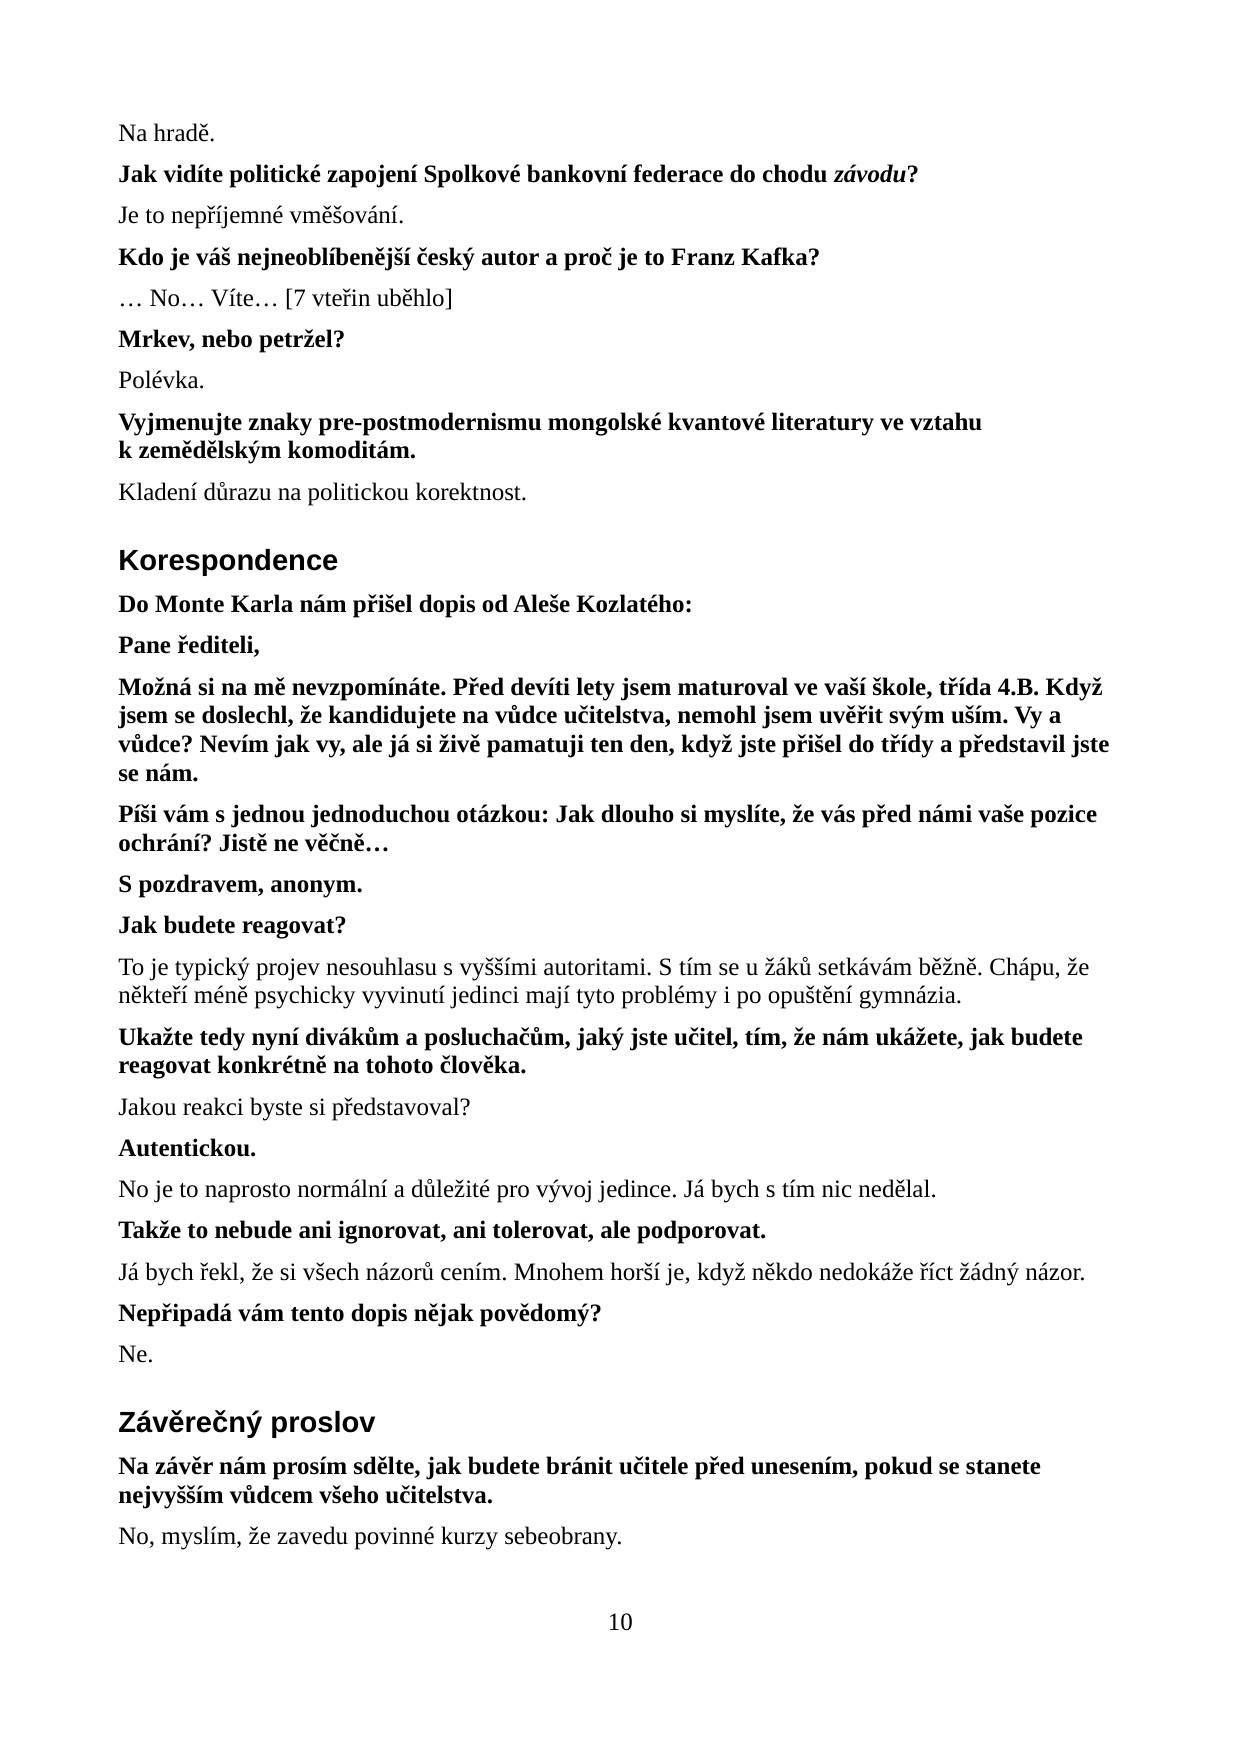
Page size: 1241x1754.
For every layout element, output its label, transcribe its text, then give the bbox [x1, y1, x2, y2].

text Na závěr nám prosím sdělte, jak budete bránit učitele před unesením, pokud se stanete nejvyšším vůdcem všeho učitelstva. [118, 1451, 1122, 1509]
text Píši vám s jednou jednoduchou otázkou: Jak dlouho si myslíte, že vás před námi vaše pozice ochrání? Jistě ne věčně… [118, 799, 1122, 857]
text S pozdravem, anonym. [118, 869, 1122, 898]
text Polévka. [118, 366, 1122, 394]
subtitle Závěrečný proslov [118, 1405, 1122, 1439]
subtitle Korespondence [118, 543, 1122, 577]
text Jak vidíte politické zapojení Spolkové bankovní federace do chodu závodu? [118, 159, 1122, 188]
text Možná si na mě nevzpomínáte. Před devíti lety jsem maturoval ve vaší škole, třída 4.B. Když jsem se doslechl, že kandidujete na vůdce učitelstva, nemohl jsem uvěřit svým uším. Vy a vůdce? Nevím jak vy, ale já si živě pamatuji ten den, když jste přišel do třídy a představil jste se nám. [118, 672, 1122, 787]
text … No… Víte… [7 vteřin uběhlo] [118, 283, 1122, 312]
text Jakou reakci byste si představoval? [118, 1092, 1122, 1120]
text Vyjmenujte znaky pre-postmodernismu mongolské kvantové literatury ve vztahu k zemědělským komoditám. [118, 407, 1122, 464]
text Kladení důrazu na politickou korektnost. [118, 477, 1122, 506]
text Pane řediteli, [118, 630, 1122, 659]
text Na hradě. [118, 118, 1122, 147]
text Jak budete reagovat? [118, 910, 1122, 939]
text Kdo je váš nejneoblíbenější český autor a proč je to Franz Kafka? [118, 242, 1122, 271]
text Nepřipadá vám tento dopis nějak povědomý? [118, 1298, 1122, 1327]
text Do Monte Karla nám přišel dopis od Aleše Kozlatého: [118, 589, 1122, 618]
text Takže to nebude ani ignorovat, ani tolerovat, ale podporovat. [118, 1215, 1122, 1244]
text Mrkev, nebo petržel? [118, 324, 1122, 353]
text To je typický projev nesouhlasu s vyššími autoritami. S tím se u žáků setkávám běžně. Chápu, že někteří méně psychicky vyvinutí jedinci mají tyto problémy i po opuštění gymnázia. [118, 952, 1122, 1009]
text No je to naprosto normální a důležité pro vývoj jedince. Já bych s tím nic nedělal. [118, 1174, 1122, 1203]
text Ukažte tedy nyní divákům a posluchačům, jaký jste učitel, tím, že nám ukážete, jak budete reagovat konkrétně na tohoto člověka. [118, 1022, 1122, 1079]
text Já bych řekl, že si všech názorů cením. Mnohem horší je, když někdo nedokáže říct žádný názor. [118, 1257, 1122, 1285]
text Je to nepříjemné vměšování. [118, 201, 1122, 229]
text Autentickou. [118, 1133, 1122, 1162]
text Ne. [118, 1339, 1122, 1368]
text No, myslím, že zavedu povinné kurzy sebeobrany. [118, 1521, 1122, 1550]
